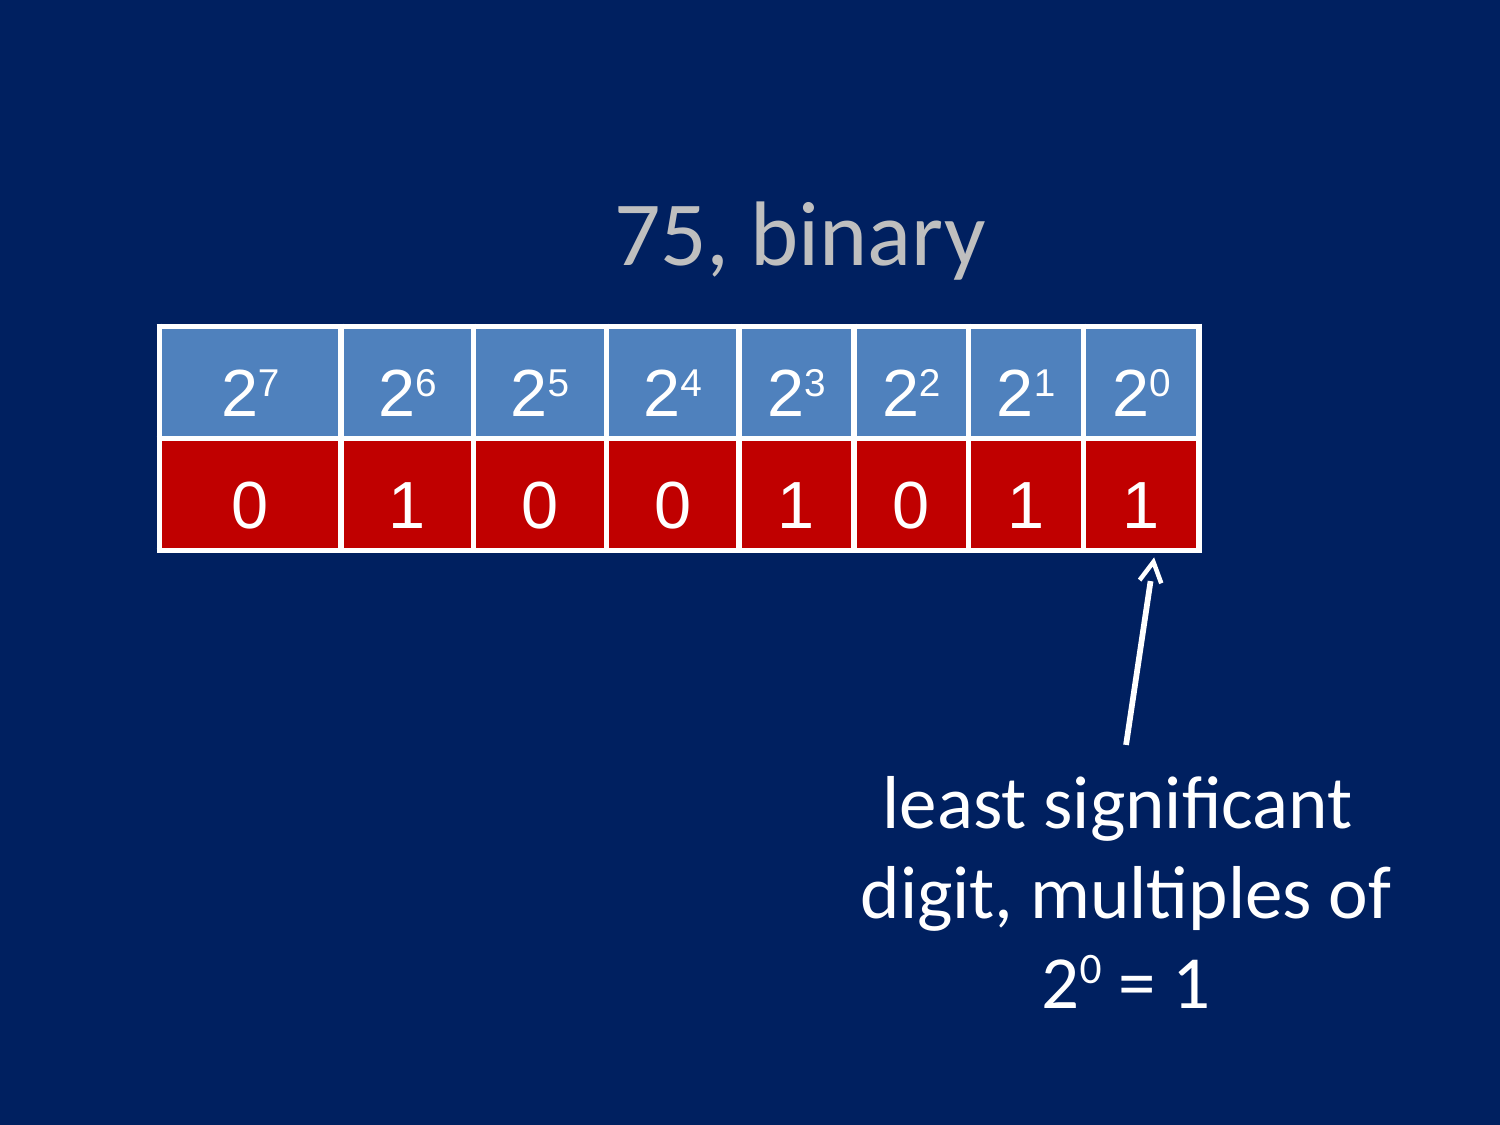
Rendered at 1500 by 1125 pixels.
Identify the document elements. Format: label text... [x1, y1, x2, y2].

text_box least significant digit, multiples of 20 = 1 [748, 745, 1500, 1032]
table_header 26 [344, 329, 471, 436]
table_cell 0 [476, 441, 604, 548]
table_header 20 [1086, 329, 1196, 436]
table_header 23 [742, 329, 851, 436]
table_cell 1 [344, 441, 471, 548]
table_cell 1 [1086, 441, 1196, 548]
table_header 21 [971, 329, 1081, 436]
table_header 24 [609, 329, 736, 436]
table_header 25 [476, 329, 604, 436]
table_cell 1 [971, 441, 1081, 548]
table_header 22 [857, 329, 966, 436]
table_cell 0 [162, 441, 338, 548]
table_cell 0 [609, 441, 736, 548]
table_cell 1 [742, 441, 851, 548]
text_box 75, binary [237, 172, 1364, 286]
table_header 27 [162, 329, 338, 436]
table_cell 0 [857, 441, 966, 548]
